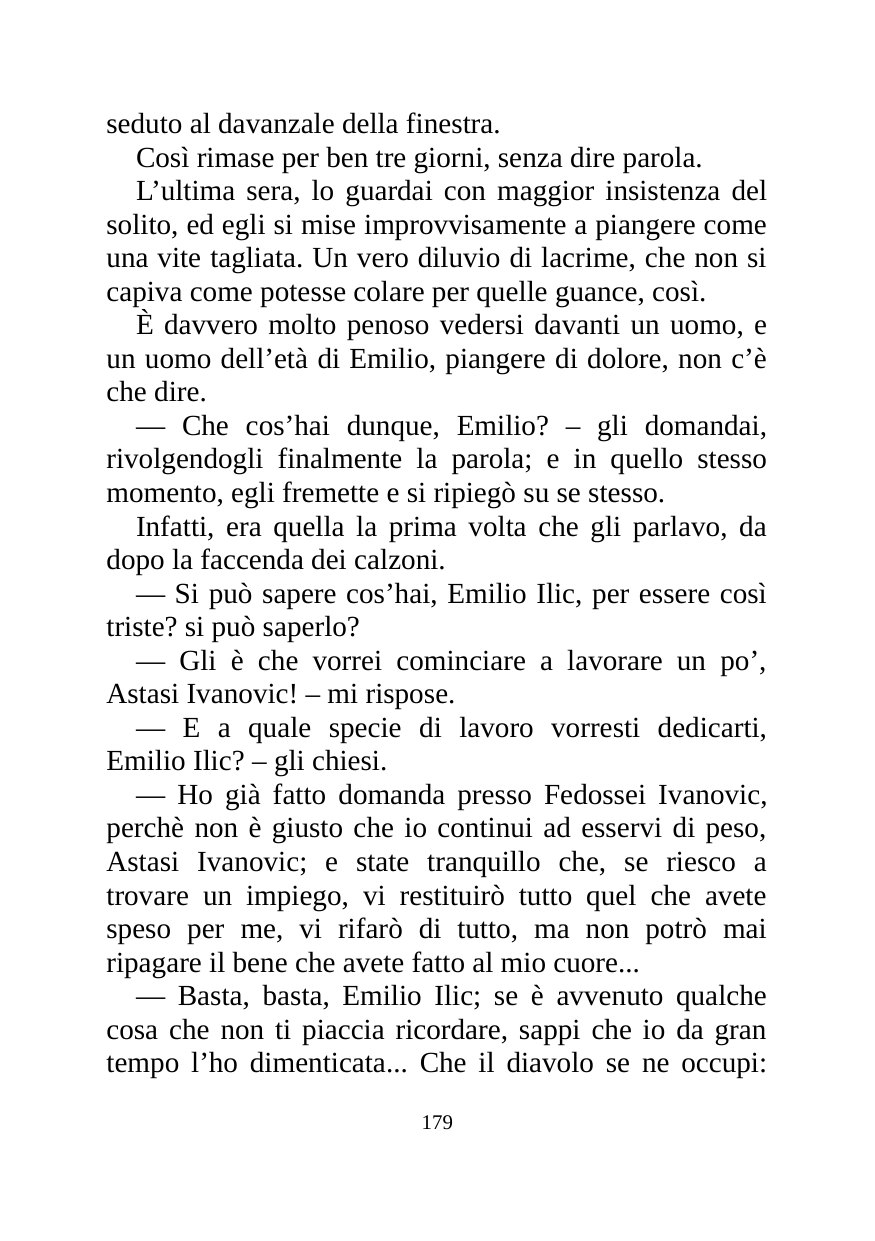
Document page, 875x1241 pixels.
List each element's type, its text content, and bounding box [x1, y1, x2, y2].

text Infatti, era quella la prima volta che gli parlavo, da dopo la faccenda dei calzoni. [106, 509, 768, 576]
text — E a quale specie di lavoro vorresti dedicarti, Emilio Ilic? – gli chiesi. [106, 710, 768, 777]
text — Gli è che vorrei cominciare a lavorare un po’, Astasi Ivanovic! – mi rispose. [106, 643, 768, 710]
text — Ho già fatto domanda presso Fedossei Ivanovic, perchè non è giusto che io continui ad esservi di peso, Astasi Ivanovic; e state tranquillo che, se riesco a trovare un impiego, vi restituirò tutto quel che avete speso per me, vi rifarò di tutto, ma non potrò mai ripagare il bene che avete fatto al mio cuore... [106, 777, 768, 978]
text — Basta, basta, Emilio Ilic; se è avvenuto qualche cosa che non ti piaccia ricordare, sappi che io da gran tempo l’ho dimenticata... Che il diavolo se ne occupi: [106, 978, 768, 1079]
text seduto al davanzale della finestra. [106, 106, 768, 140]
text Così rimase per ben tre giorni, senza dire parola. [106, 140, 768, 173]
text L’ultima sera, lo guardai con maggior insistenza del solito, ed egli si mise improvvisamente a piangere come una vite tagliata. Un vero diluvio di lacrime, che non si capiva come potesse colare per quelle guance, così. [106, 173, 768, 307]
text — Si può sapere cos’hai, Emilio Ilic, per essere così triste? si può saperlo? [106, 576, 768, 643]
text È davvero molto penoso vedersi davanti un uomo, e un uomo dell’età di Emilio, piangere di dolore, non c’è che dire. [106, 307, 768, 408]
text — Che cos’hai dunque, Emilio? – gli domandai, rivolgendogli finalmente la parola; e in quello stesso momento, egli fremette e si ripiegò su se stesso. [106, 408, 768, 509]
